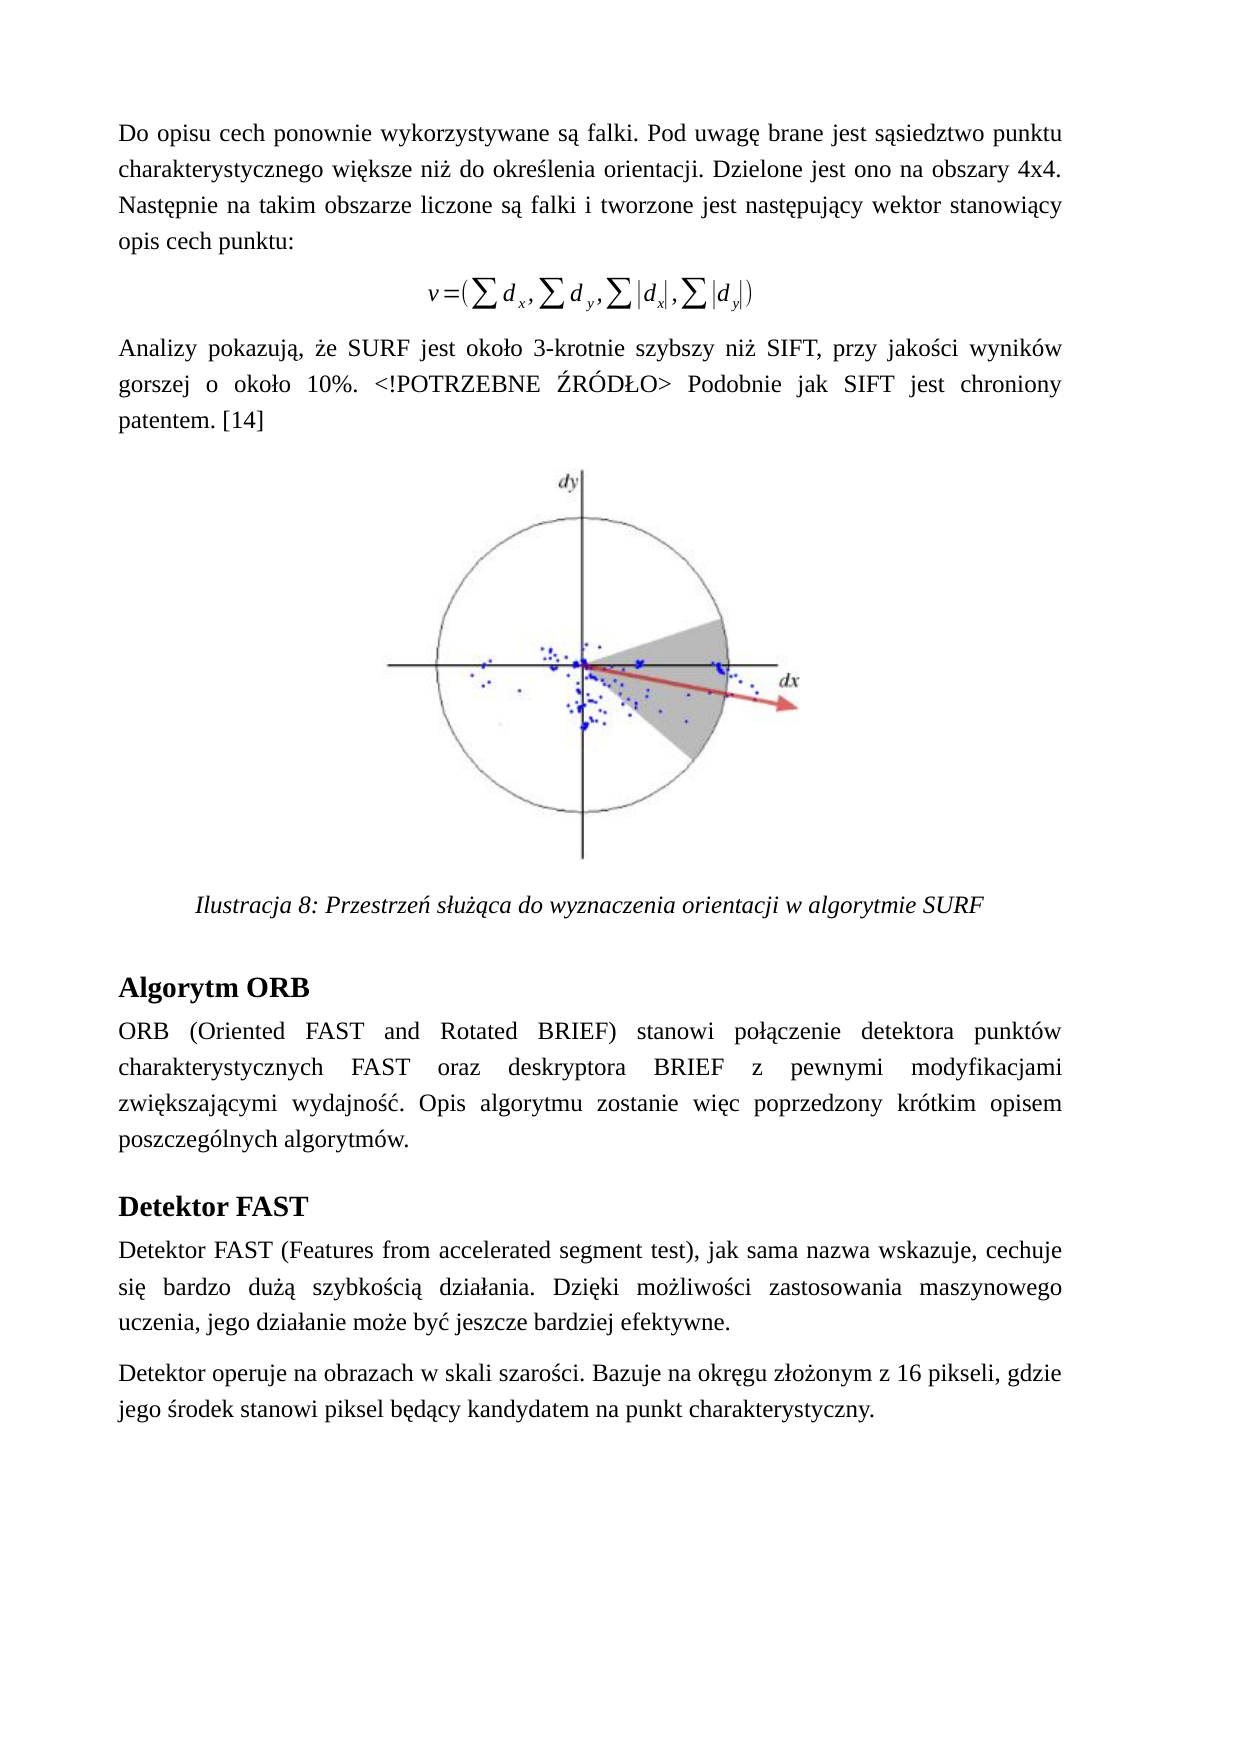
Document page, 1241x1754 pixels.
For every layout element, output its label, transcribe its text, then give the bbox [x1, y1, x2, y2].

subtitle Detektor FAST [118, 1189, 1063, 1223]
text Detektor operuje na obrazach w skali szarości. Bazuje na okręgu złożonym z 16 pikseli, gdzie jego środek stanowi piksel będący kandydatem na punkt charakterystyczny. [118, 1358, 1063, 1423]
text Analizy pokazują, że SURF jest około 3-krotnie szybszy niż SIFT, przy jakości wyników gorszej o około 10%. <!POTRZEBNE ŹRÓDŁO> Podobnie jak SIFT jest chroniony patentem. [14] [118, 333, 1063, 434]
subtitle Algorytm ORB [118, 970, 1063, 1004]
picture [381, 468, 801, 861]
text Ilustracja 8: Przestrzeń służąca do wyznaczenia orientacji w algorytmie SURF [179, 891, 1002, 919]
text ORB (Oriented FAST and Rotated BRIEF) stanowi połączenie detektora punktów charakterystycznych FAST oraz deskryptora BRIEF z pewnymi modyfikacjami zwiększającymi wydajność. Opis algorytmu zostanie więc poprzedzony krótkim opisem poszczególnych algorytmów. [118, 1016, 1063, 1153]
text Do opisu cech ponownie wykorzystywane są falki. Pod uwagę brane jest sąsiedztwo punktu charakterystycznego większe niż do określenia orientacji. Dzielone jest ono na obszary 4x4. Następnie na takim obszarze liczone są falki i tworzone jest następujący wektor stanowiący opis cech punktu: [118, 118, 1063, 255]
text Detektor FAST (Features from accelerated segment test), jak sama nazwa wskazuje, cechuje się bardzo dużą szybkością działania. Dzięki możliwości zastosowania maszynowego uczenia, jego działanie może być jeszcze bardziej efektywne. [118, 1236, 1063, 1336]
